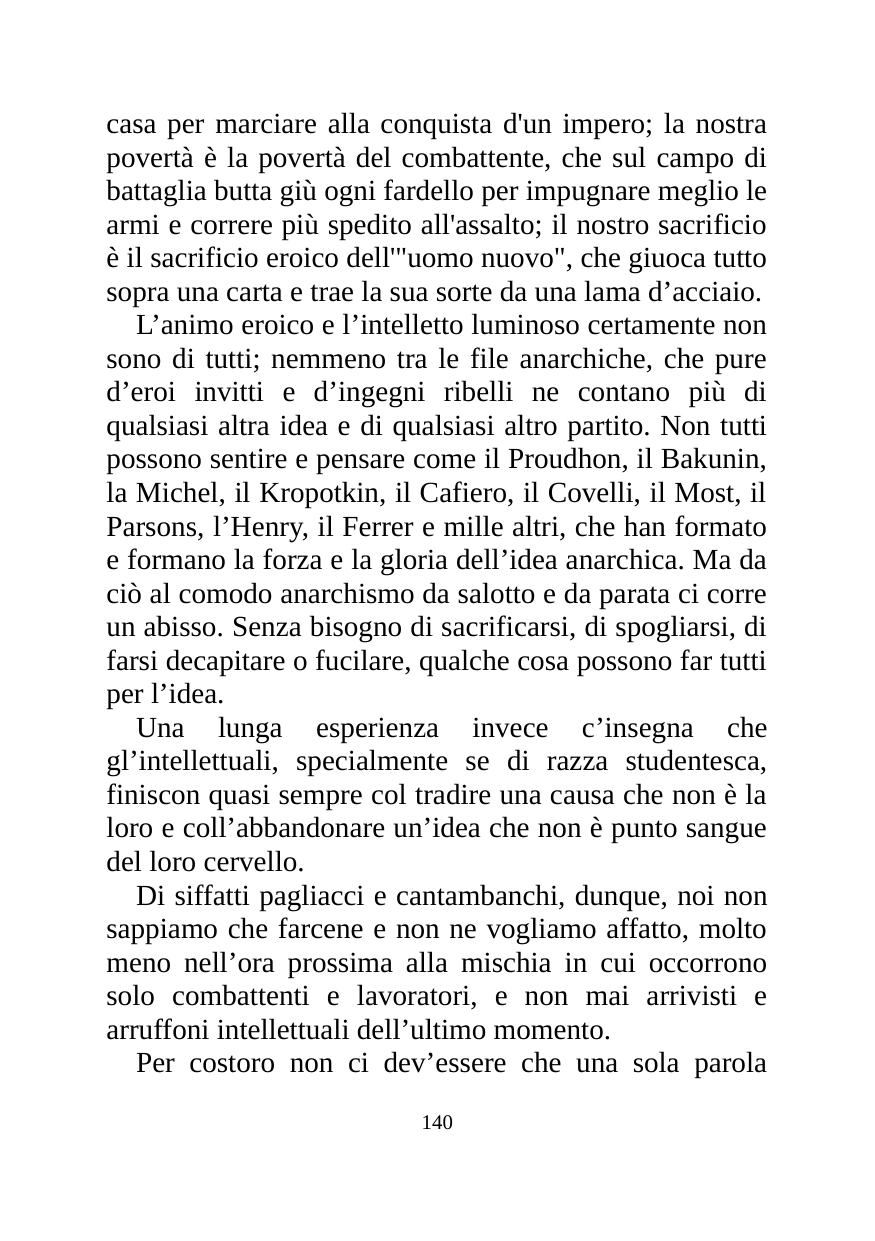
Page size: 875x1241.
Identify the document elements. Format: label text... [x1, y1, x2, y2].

text Per costoro non ci dev’essere che una sola parola [106, 1045, 768, 1079]
text L’animo eroico e l’intelletto luminoso certamente non sono di tutti; nemmeno tra le file anarchiche, che pure d’eroi invitti e d’ingegni ribelli ne contano più di qualsiasi altra idea e di qualsiasi altro partito. Non tutti possono sentire e pensare come il Proudhon, il Bakunin, la Michel, il Kropotkin, il Cafiero, il Covelli, il Most, il Parsons, l’Henry, il Ferrer e mille altri, che han formato e formano la forza e la gloria dell’idea anarchica. Ma da ciò al comodo anarchismo da salotto e da parata ci corre un abisso. Senza bisogno di sacrificarsi, di spogliarsi, di farsi decapitare o fucilare, qualche cosa possono far tutti per l’idea. [106, 307, 768, 710]
text casa per marciare alla conquista d'un impero; la nostra povertà è la povertà del combattente, che sul campo di battaglia butta giù ogni fardello per impugnare meglio le armi e correre più spedito all'assalto; il nostro sacrificio è il sacrificio eroico dell'"uomo nuovo", che giuoca tutto sopra una carta e trae la sua sorte da una lama d’acciaio. [106, 106, 768, 307]
text Una lunga esperienza invece c’insegna che gl’intellettuali, specialmente se di razza studentesca, finiscon quasi sempre col tradire una causa che non è la loro e coll’abbandonare un’idea che non è punto sangue del loro cervello. [106, 710, 768, 878]
text Di siffatti pagliacci e cantambanchi, dunque, noi non sappiamo che farcene e non ne vogliamo affatto, molto meno nell’ora prossima alla mischia in cui occorrono solo combattenti e lavoratori, e non mai arrivisti e arruffoni intellettuali dell’ultimo momento. [106, 878, 768, 1045]
